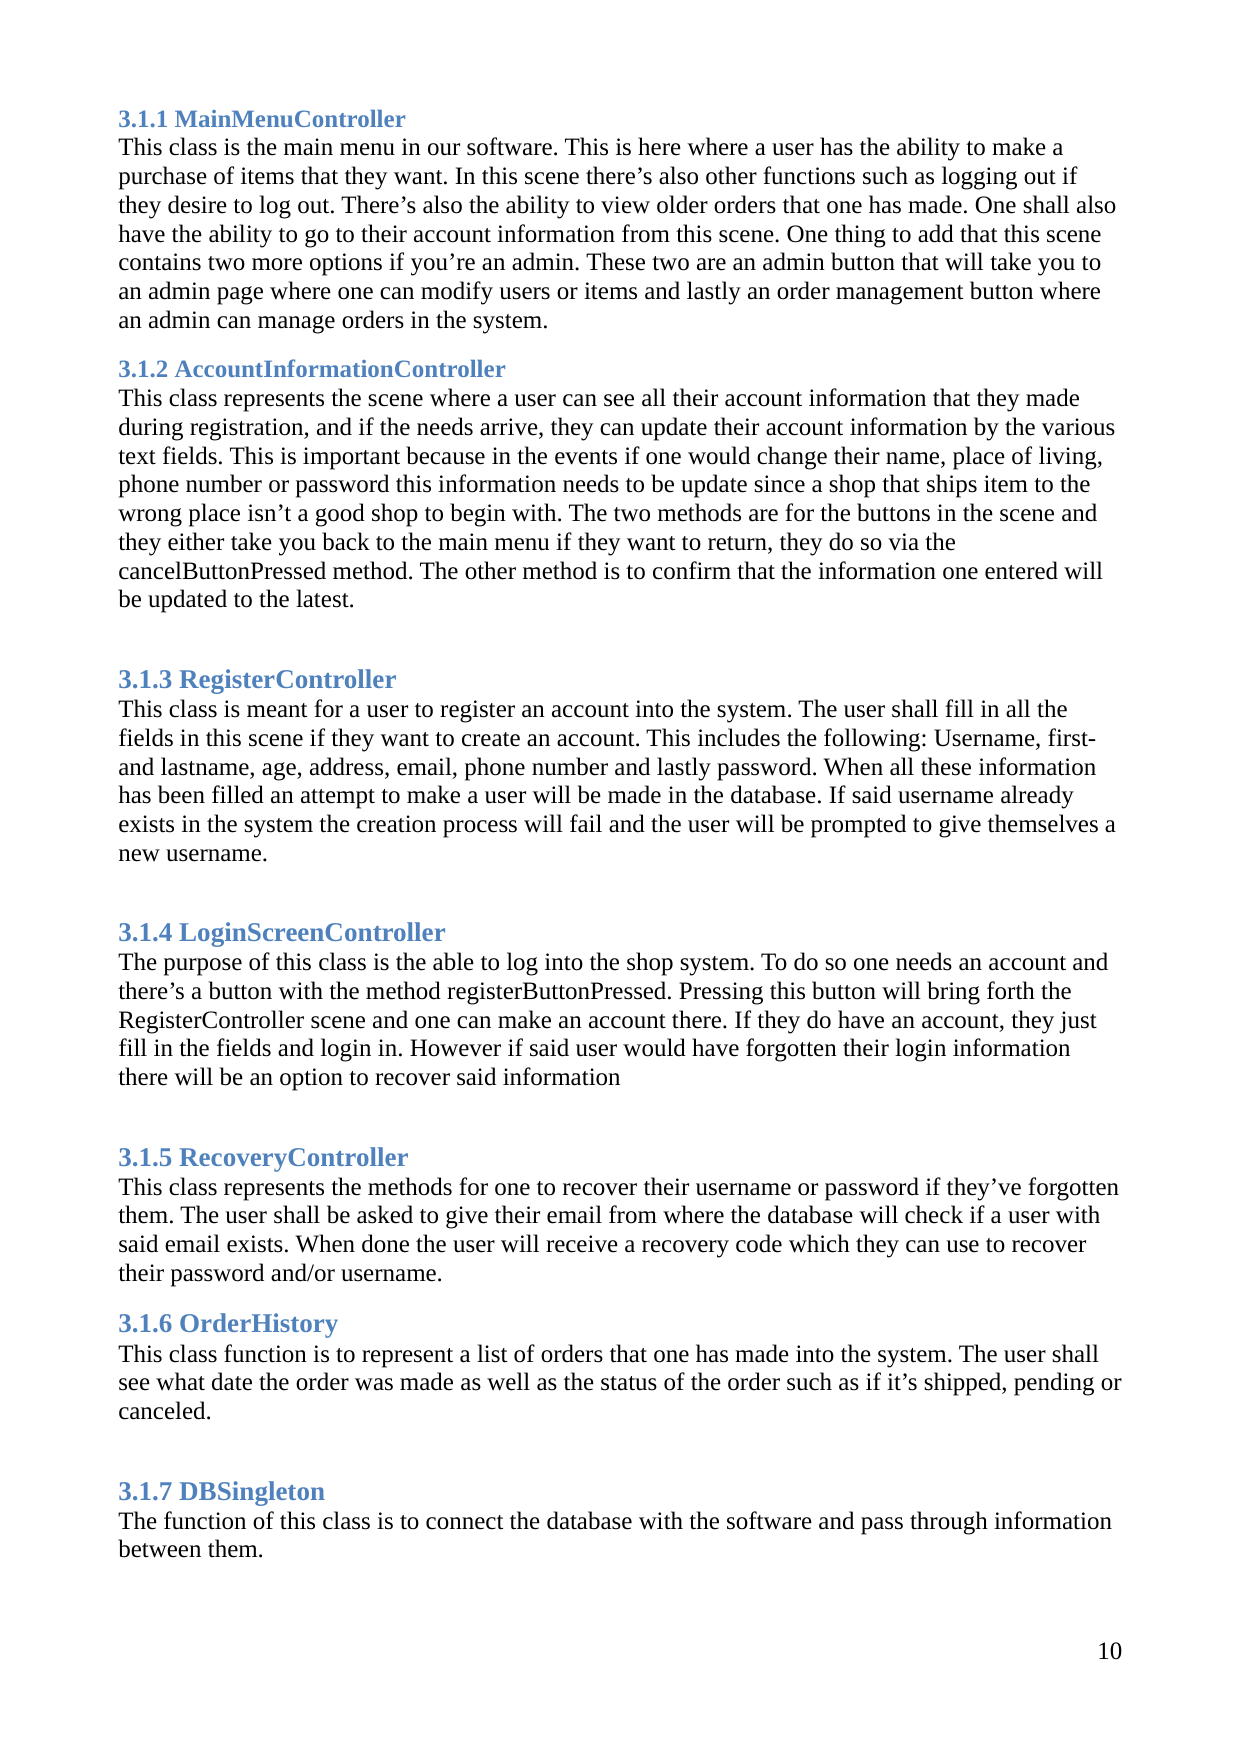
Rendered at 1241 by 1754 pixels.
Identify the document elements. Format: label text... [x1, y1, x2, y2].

subtitle 3.1.7 DBSingleton [118, 1474, 1122, 1506]
text This class represents the scene where a user can see all their account information that they made during registration, and if the needs arrive, they can update their account information by the various text fields. This is important because in the events if one would change their name, place of living, phone number or password this information needs to be update since a shop that ships item to the wrong place isn’t a good shop to begin with. The two methods are for the buttons in the scene and they either take you back to the main menu if they want to return, they do so via the cancelButtonPressed method. The other method is to confirm that the information one entered will be updated to the latest. [118, 383, 1122, 613]
subtitle 3.1.1 MainMenuController [118, 75, 1122, 132]
text This class is the main menu in our software. This is here where a user has the ability to make a purchase of items that they want. In this scene there’s also other functions such as logging out if they desire to log out. There’s also the ability to view older orders that one has made. One shall also have the ability to go to their account information from this scene. One thing to add that this scene contains two more options if you’re an admin. These two are an admin button that will take you to an admin page where one can modify users or items and lastly an order management button where an admin can manage orders in the system. [118, 132, 1122, 334]
subtitle 3.1.3 RegisterController [118, 663, 1122, 694]
text The function of this class is to connect the database with the software and pass through information between them. [118, 1506, 1122, 1563]
text This class is meant for a user to register an account into the system. The user shall fill in all the fields in this scene if they want to create an account. This includes the following: Username, first- and lastname, age, address, email, phone number and lastly password. When all these information has been filled an attempt to make a user will be made in the database. If said username already exists in the system the creation process will fail and the user will be prompted to give themselves a new username. [118, 694, 1122, 867]
subtitle 3.1.2 AccountInformationController [118, 354, 1122, 383]
subtitle 3.1.5 RecoveryController [118, 1141, 1122, 1172]
text The purpose of this class is the able to log into the shop system. To do so one needs an account and there’s a button with the method registerButtonPressed. Pressing this button will bring forth the RegisterController scene and one can make an account there. If they do have an account, they just fill in the fields and login in. However if said user would have forgotten their login information there will be an option to recover said information [118, 947, 1122, 1091]
text This class function is to represent a list of orders that one has made into the system. The user shall see what date the order was made as well as the status of the order such as if it’s shipped, pending or canceled. [118, 1339, 1122, 1425]
subtitle 3.1.6 OrderHistory [118, 1308, 1122, 1339]
subtitle 3.1.4 LoginScreenController [118, 916, 1122, 947]
text This class represents the methods for one to recover their username or password if they’ve forgotten them. The user shall be asked to give their email from where the database will check if a user with said email exists. When done the user will receive a recovery code which they can use to recover their password and/or username. [118, 1172, 1122, 1287]
